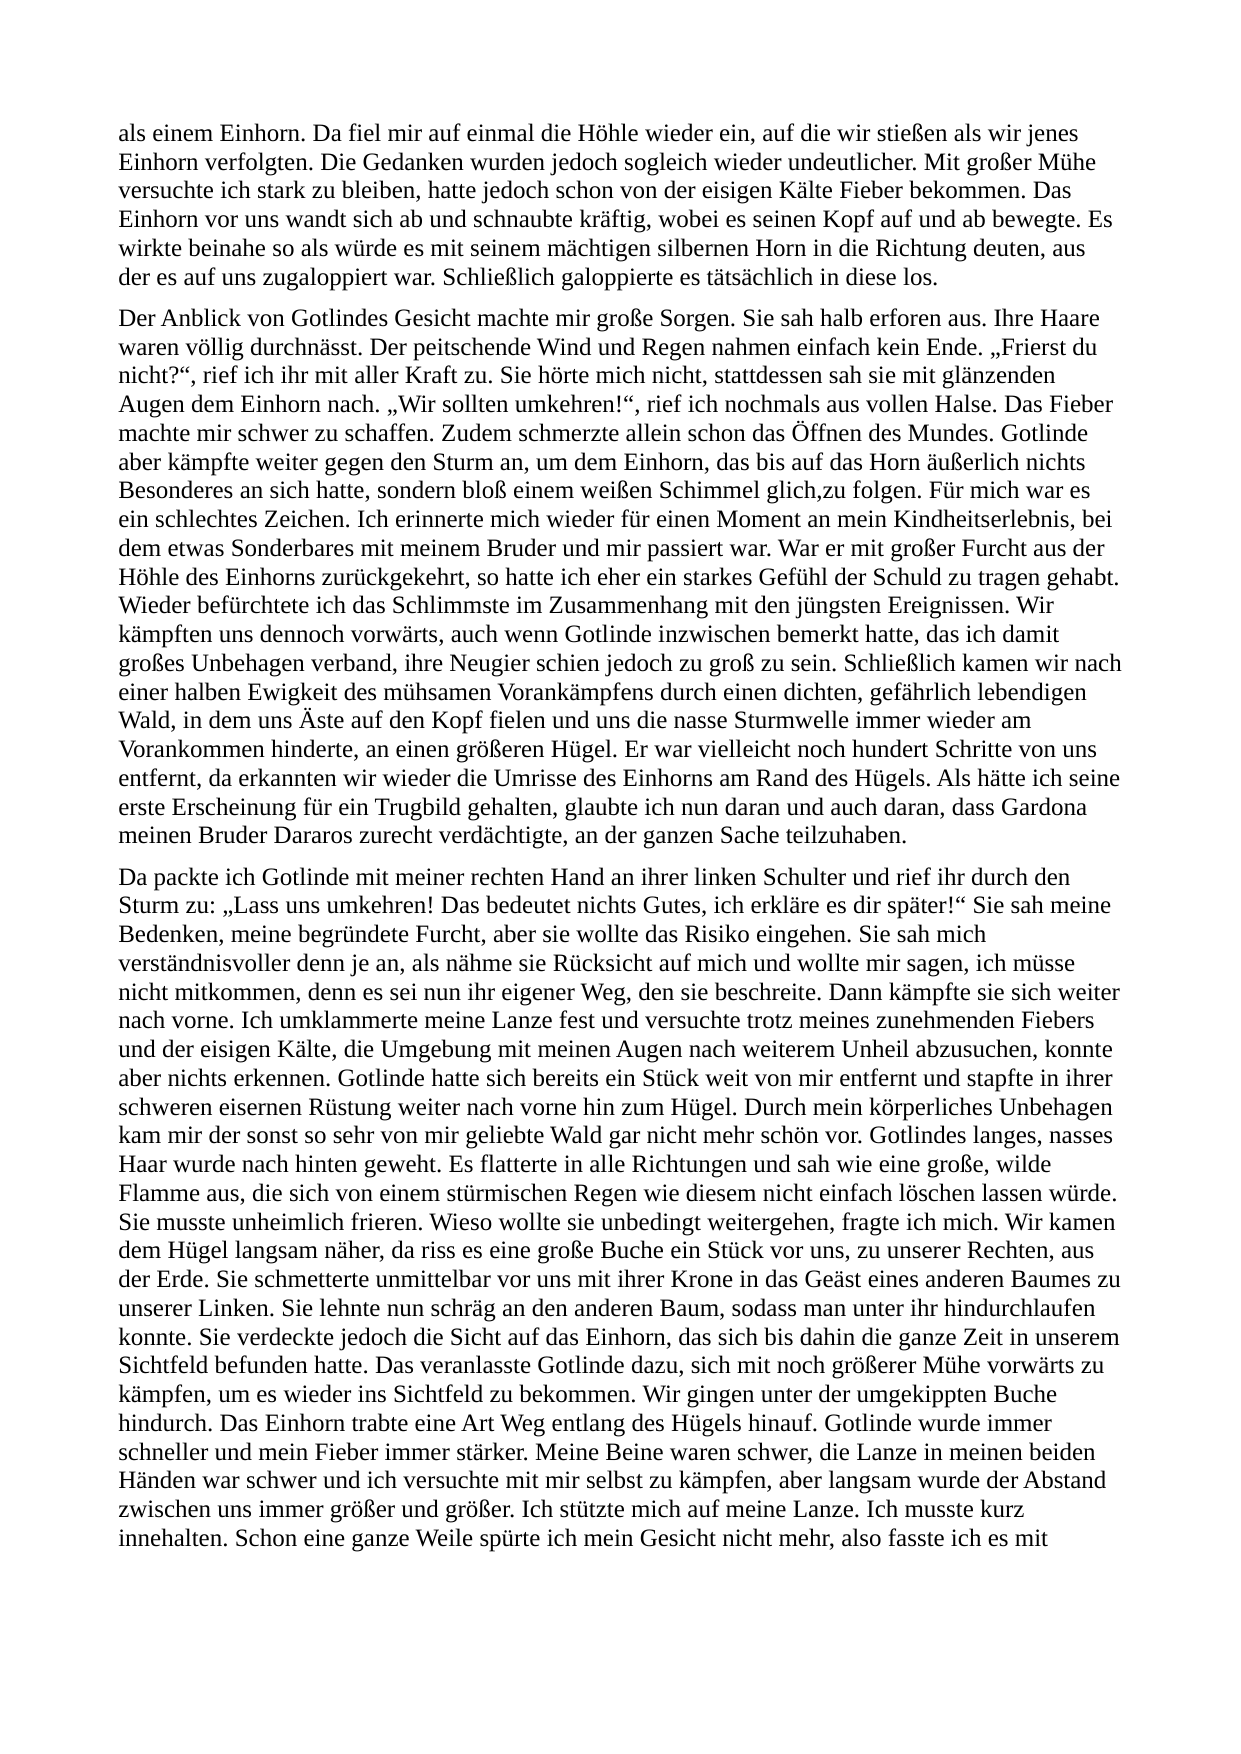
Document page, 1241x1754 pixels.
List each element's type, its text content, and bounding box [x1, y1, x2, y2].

text Der Anblick von Gotlindes Gesicht machte mir große Sorgen. Sie sah halb erforen aus. Ihre Haare waren völlig durchnässt. Der peitschende Wind und Regen nahmen einfach kein Ende. „Frierst du nicht?“, rief ich ihr mit aller Kraft zu. Sie hörte mich nicht, stattdessen sah sie mit glänzenden Augen dem Einhorn nach. „Wir sollten umkehren!“, rief ich nochmals aus vollen Halse. Das Fieber machte mir schwer zu schaffen. Zudem schmerzte allein schon das Öffnen des Mundes. Gotlinde aber kämpfte weiter gegen den Sturm an, um dem Einhorn, das bis auf das Horn äußerlich nichts Besonderes an sich hatte, sondern bloß einem weißen Schimmel glich,zu folgen. Für mich war es ein schlechtes Zeichen. Ich erinnerte mich wieder für einen Moment an mein Kindheitserlebnis, bei dem etwas Sonderbares mit meinem Bruder und mir passiert war. War er mit großer Furcht aus der Höhle des Einhorns zurückgekehrt, so hatte ich eher ein starkes Gefühl der Schuld zu tragen gehabt. Wieder befürchtete ich das Schlimmste im Zusammenhang mit den jüngsten Ereignissen. Wir kämpften uns dennoch vorwärts, auch wenn Gotlinde inzwischen bemerkt hatte, das ich damit großes Unbehagen verband, ihre Neugier schien jedoch zu groß zu sein. Schließlich kamen wir nach einer halben Ewigkeit des mühsamen Vorankämpfens durch einen dichten, gefährlich lebendigen Wald, in dem uns Äste auf den Kopf fielen und uns die nasse Sturmwelle immer wieder am Vorankommen hinderte, an einen größeren Hügel. Er war vielleicht noch hundert Schritte von uns entfernt, da erkannten wir wieder die Umrisse des Einhorns am Rand des Hügels. Als hätte ich seine erste Erscheinung für ein Trugbild gehalten, glaubte ich nun daran und auch daran, dass Gardona meinen Bruder Dararos zurecht verdächtigte, an der ganzen Sache teilzuhaben. [118, 303, 1122, 849]
text Da packte ich Gotlinde mit meiner rechten Hand an ihrer linken Schulter und rief ihr durch den Sturm zu: „Lass uns umkehren! Das bedeutet nichts Gutes, ich erkläre es dir später!“ Sie sah meine Bedenken, meine begründete Furcht, aber sie wollte das Risiko eingehen. Sie sah mich verständnisvoller denn je an, als nähme sie Rücksicht auf mich und wollte mir sagen, ich müsse nicht mitkommen, denn es sei nun ihr eigener Weg, den sie beschreite. Dann kämpfte sie sich weiter nach vorne. Ich umklammerte meine Lanze fest und versuchte trotz meines zunehmenden Fiebers und der eisigen Kälte, die Umgebung mit meinen Augen nach weiterem Unheil abzusuchen, konnte aber nichts erkennen. Gotlinde hatte sich bereits ein Stück weit von mir entfernt und stapfte in ihrer schweren eisernen Rüstung weiter nach vorne hin zum Hügel. Durch mein körperliches Unbehagen kam mir der sonst so sehr von mir geliebte Wald gar nicht mehr schön vor. Gotlindes langes, nasses Haar wurde nach hinten geweht. Es flatterte in alle Richtungen und sah wie eine große, wilde Flamme aus, die sich von einem stürmischen Regen wie diesem nicht einfach löschen lassen würde. Sie musste unheimlich frieren. Wieso wollte sie unbedingt weitergehen, fragte ich mich. Wir kamen dem Hügel langsam näher, da riss es eine große Buche ein Stück vor uns, zu unserer Rechten, aus der Erde. Sie schmetterte unmittelbar vor uns mit ihrer Krone in das Geäst eines anderen Baumes zu unserer Linken. Sie lehnte nun schräg an den anderen Baum, sodass man unter ihr hindurchlaufen konnte. Sie verdeckte jedoch die Sicht auf das Einhorn, das sich bis dahin die ganze Zeit in unserem Sichtfeld befunden hatte. Das veranlasste Gotlinde dazu, sich mit noch größerer Mühe vorwärts zu kämpfen, um es wieder ins Sichtfeld zu bekommen. Wir gingen unter der umgekippten Buche hindurch. Das Einhorn trabte eine Art Weg entlang des Hügels hinauf. Gotlinde wurde immer schneller und mein Fieber immer stärker. Meine Beine waren schwer, die Lanze in meinen beiden Händen war schwer und ich versuchte mit mir selbst zu kämpfen, aber langsam wurde der Abstand zwischen uns immer größer und größer. Ich stützte mich auf meine Lanze. Ich musste kurz innehalten. Schon eine ganze Weile spürte ich mein Gesicht nicht mehr, also fasste ich es mit [118, 862, 1122, 1552]
text als einem Einhorn. Da fiel mir auf einmal die Höhle wieder ein, auf die wir stießen als wir jenes Einhorn verfolgten. Die Gedanken wurden jedoch sogleich wieder undeutlicher. Mit großer Mühe versuchte ich stark zu bleiben, hatte jedoch schon von der eisigen Kälte Fieber bekommen. Das Einhorn vor uns wandt sich ab und schnaubte kräftig, wobei es seinen Kopf auf und ab bewegte. Es wirkte beinahe so als würde es mit seinem mächtigen silbernen Horn in die Richtung deuten, aus der es auf uns zugaloppiert war. Schließlich galoppierte es tätsächlich in diese los. [118, 118, 1122, 291]
